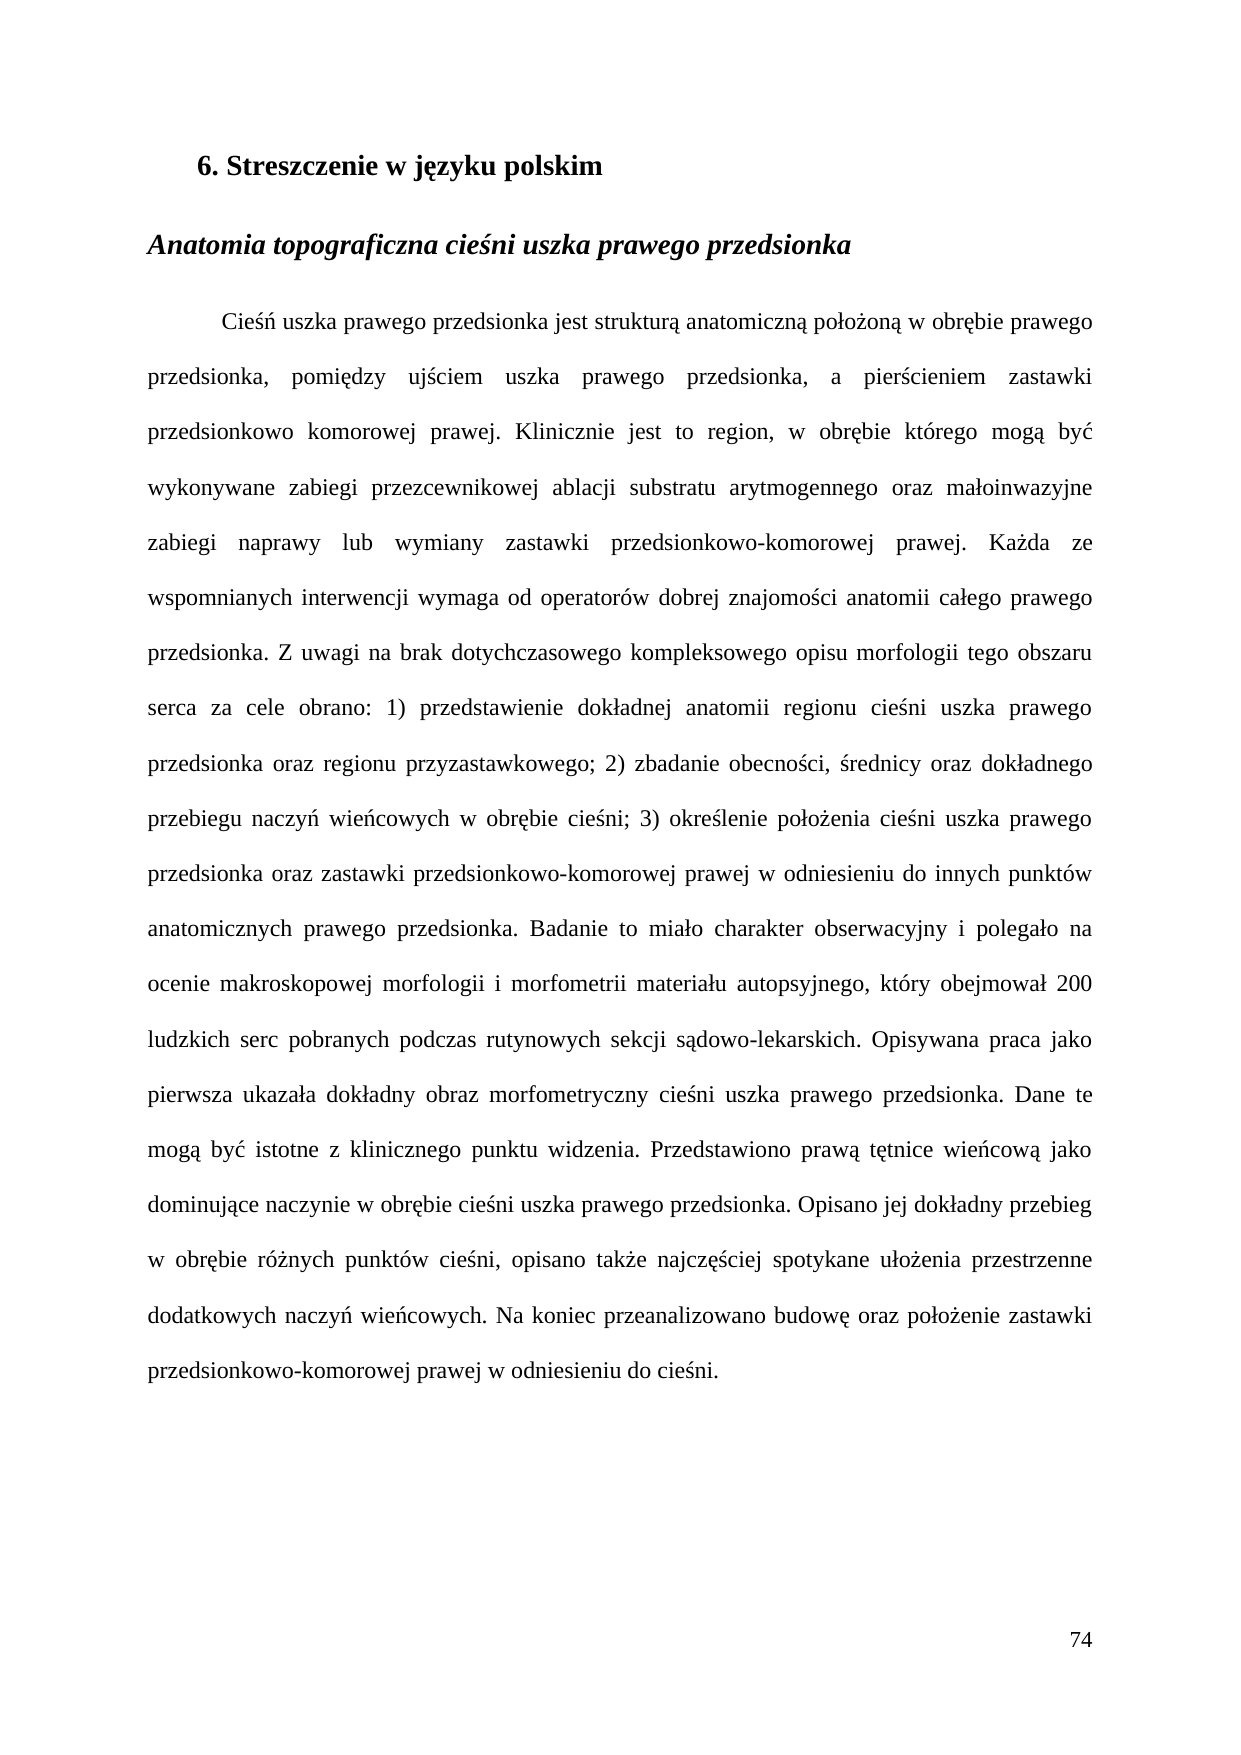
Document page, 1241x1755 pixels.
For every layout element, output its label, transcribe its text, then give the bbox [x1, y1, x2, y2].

text Cieśń uszka prawego przedsionka jest strukturą anatomiczną położoną w obrębie prawego przedsionka, pomiędzy ujściem uszka prawego przedsionka, a pierścieniem zastawki przedsionkowo komorowej prawej. Klinicznie jest to region, w obrębie którego mogą być wykonywane zabiegi przezcewnikowej ablacji substratu arytmogennego oraz małoinwazyjne zabiegi naprawy lub wymiany zastawki przedsionkowo-komorowej prawej. Każda ze wspomnianych interwencji wymaga od operatorów dobrej znajomości anatomii całego prawego przedsionka. Z uwagi na brak dotychczasowego kompleksowego opisu morfologii tego obszaru serca za cele obrano: 1) przedstawienie dokładnej anatomii regionu cieśni uszka prawego przedsionka oraz regionu przyzastawkowego; 2) zbadanie obecności, średnicy oraz dokładnego przebiegu naczyń wieńcowych w obrębie cieśni; 3) określenie położenia cieśni uszka prawego przedsionka oraz zastawki przedsionkowo-komorowej prawej w odniesieniu do innych punktów anatomicznych prawego przedsionka. Badanie to miało charakter obserwacyjny i polegało na ocenie makroskopowej morfologii i morfometrii materiału autopsyjnego, który obejmował 200 ludzkich serc pobranych podczas rutynowych sekcji sądowo-lekarskich. Opisywana praca jako pierwsza ukazała dokładny obraz morfometryczny cieśni uszka prawego przedsionka. Dane te mogą być istotne z klinicznego punktu widzenia. Przedstawiono prawą tętnice wieńcową jako dominujące naczynie w obrębie cieśni uszka prawego przedsionka. Opisano jej dokładny przebieg w obrębie różnych punktów cieśni, opisano także najczęściej spotykane ułożenia przestrzenne dodatkowych naczyń wieńcowych. Na koniec przeanalizowano budowę oraz położenie zastawki przedsionkowo-komorowej prawej w odniesieniu do cieśni. [147, 307, 1094, 1383]
text Anatomia topograficzna cieśni uszka prawego przedsionka [147, 227, 1105, 261]
subtitle Streszczenie w języku polskim [197, 148, 1105, 181]
